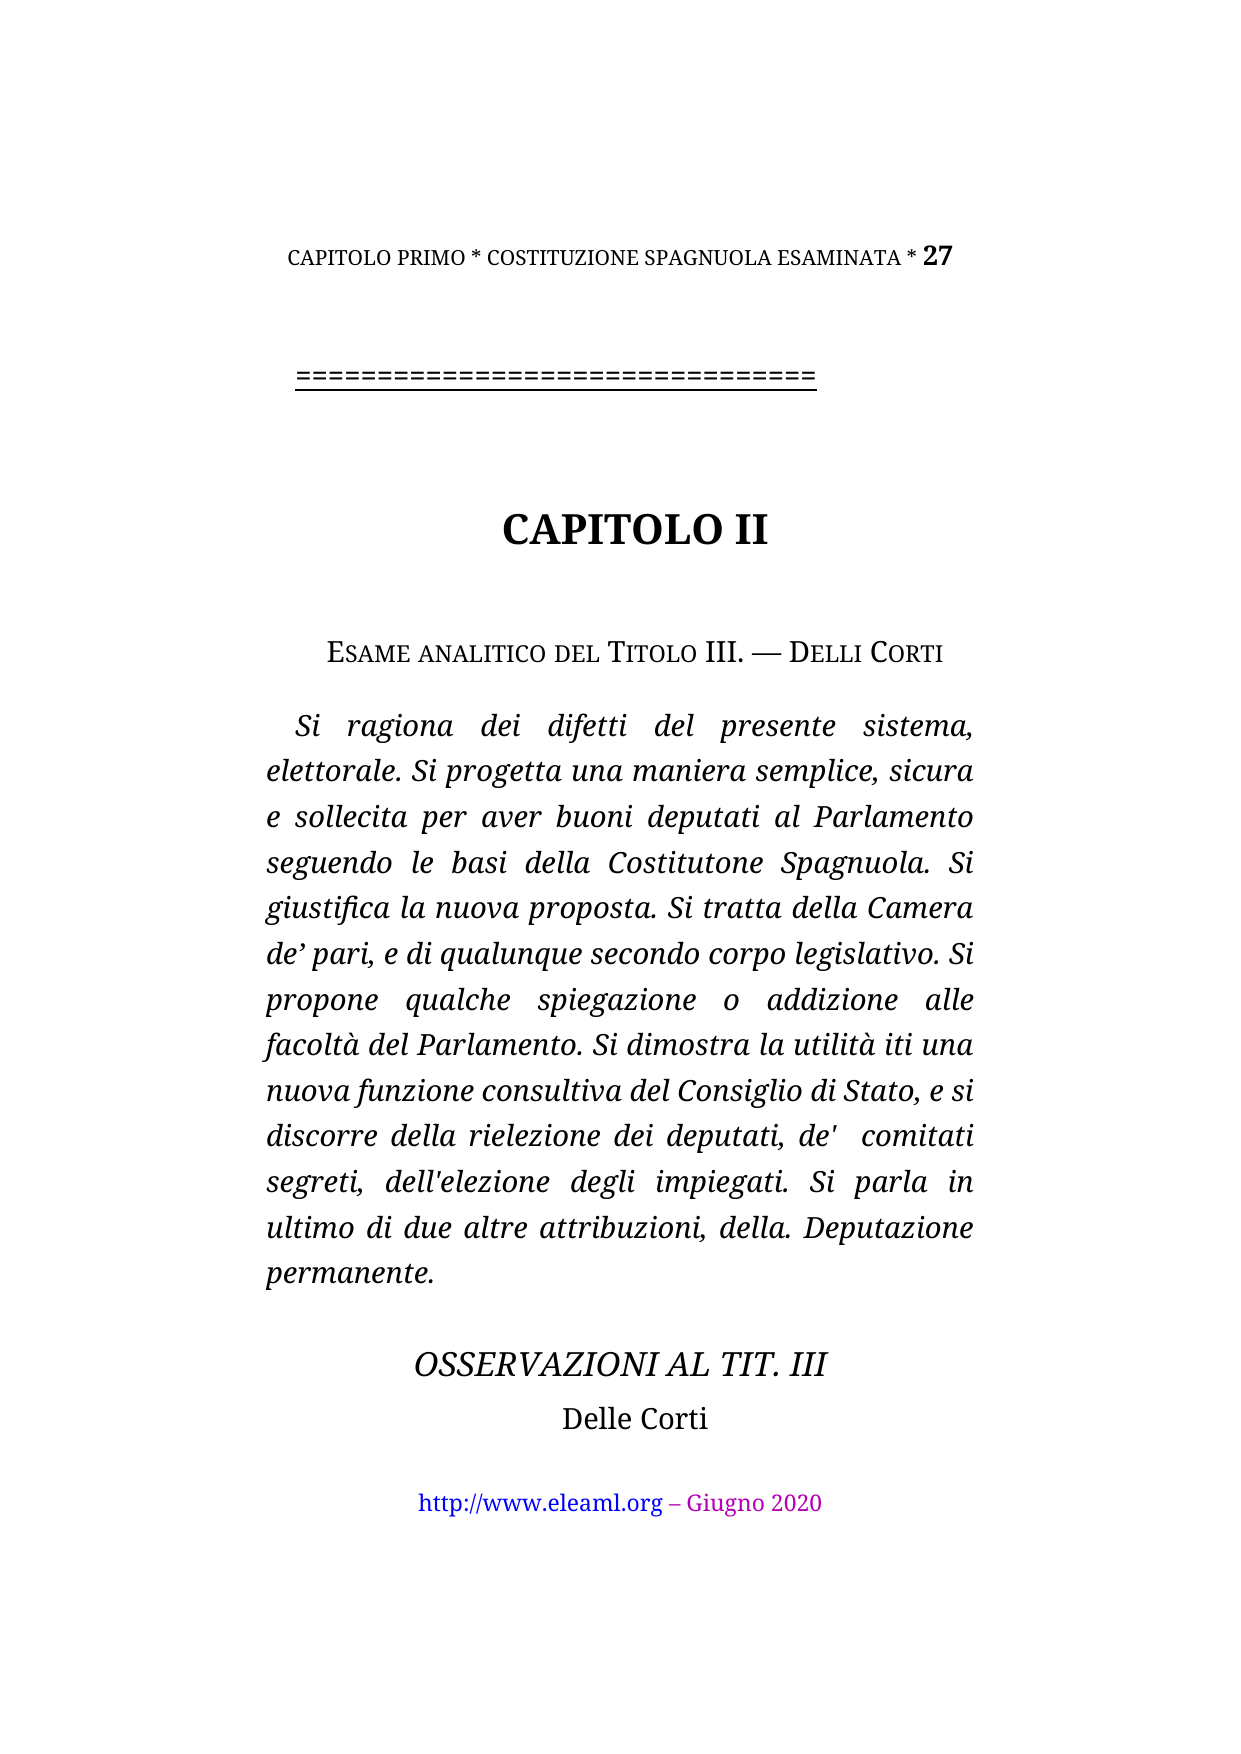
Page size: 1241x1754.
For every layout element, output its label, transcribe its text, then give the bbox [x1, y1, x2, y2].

subtitle CAPITOLO II [266, 500, 974, 557]
subtitle OSSERVAZIONI AL TIT. III [266, 1340, 974, 1386]
text Esame analitico del Titolo III. — Delli Corti [266, 632, 974, 671]
text Delle Corti [266, 1398, 974, 1438]
text Si ragiona dei difetti del presente sistema, elettorale. Si progetta una maniera semplice, sicura e sollecita per aver buoni deputati al Parlamento seguendo le basi della Costitutone Spagnuola. Si giustifica la nuova proposta. Si tratta della Camera de’ pari, e di qualunque secondo corpo legislativo. Si propone qualche spiegazione o addizione alle facoltà del Parlamento. Si dimostra la utilità iti una nuova funzione consultiva del Consiglio di Stato, e si discorre della rielezione dei deputati, de' comitati segreti, dell'elezione degli impiegati. Si parla in ultimo di due altre attribuzioni, della. Deputazione permanente. [266, 705, 974, 1292]
text ================================ [266, 355, 974, 395]
